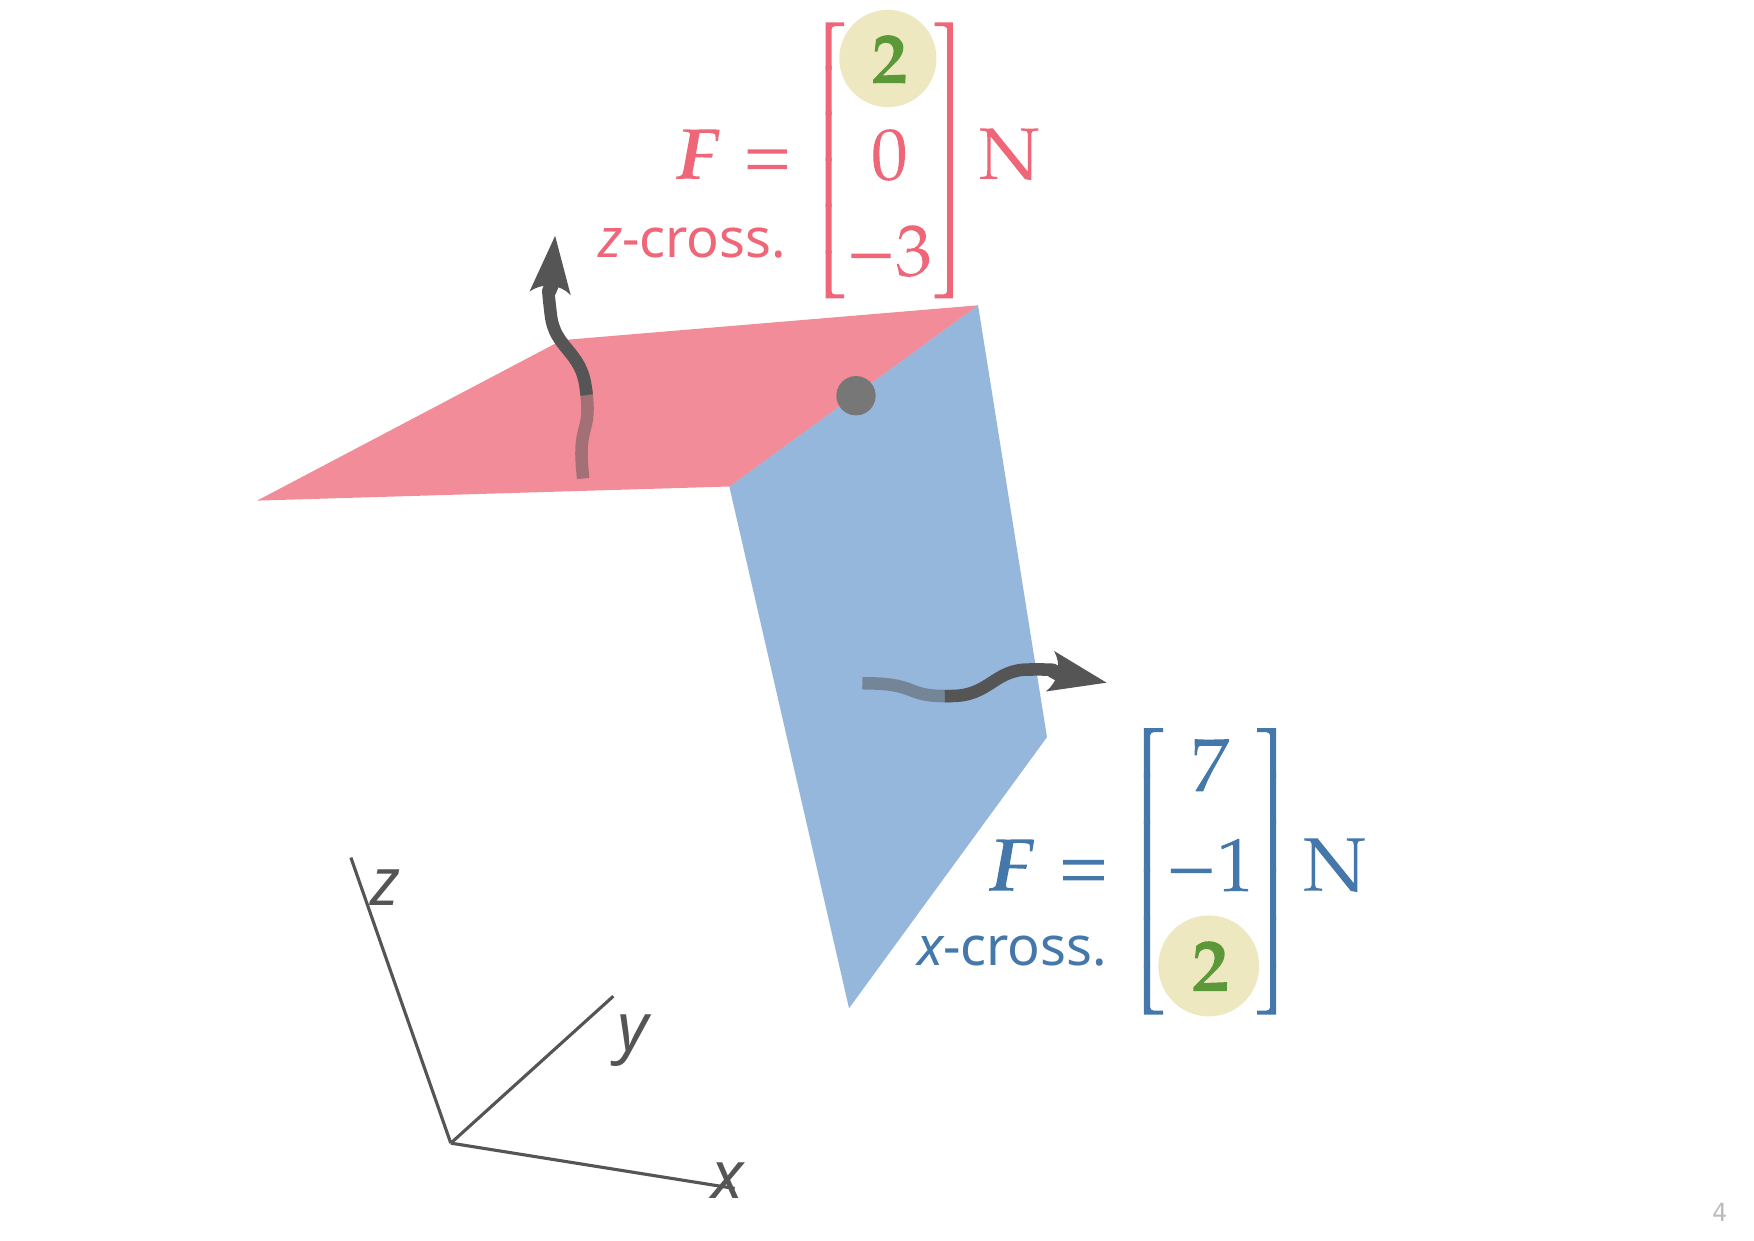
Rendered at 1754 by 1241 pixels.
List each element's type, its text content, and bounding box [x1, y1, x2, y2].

text_box [1158, 915, 1260, 1017]
text_box [825, 22, 845, 299]
text_box [1063, 876, 1104, 881]
text_box [934, 22, 953, 299]
text_box [988, 839, 1035, 891]
text_box [1221, 838, 1249, 892]
text_box [1194, 739, 1229, 792]
text_box [1063, 859, 1104, 865]
text_box [1170, 868, 1212, 874]
text_box z [355, 826, 395, 908]
text_box x-cross. [902, 900, 1111, 970]
text_box [1143, 728, 1164, 1015]
text_box [980, 128, 1039, 181]
text_box [747, 164, 787, 170]
text_box [676, 129, 720, 179]
text_box [851, 253, 891, 259]
text_box [1304, 838, 1365, 893]
text_box y [603, 972, 645, 1054]
text_box z-cross. [583, 191, 789, 261]
text_box [747, 149, 787, 154]
text_box [873, 129, 906, 181]
text_box [257, 305, 1047, 1009]
text_box [896, 225, 930, 277]
text_box [839, 9, 937, 108]
text_box x [696, 1119, 738, 1202]
text_box [1257, 728, 1277, 1015]
